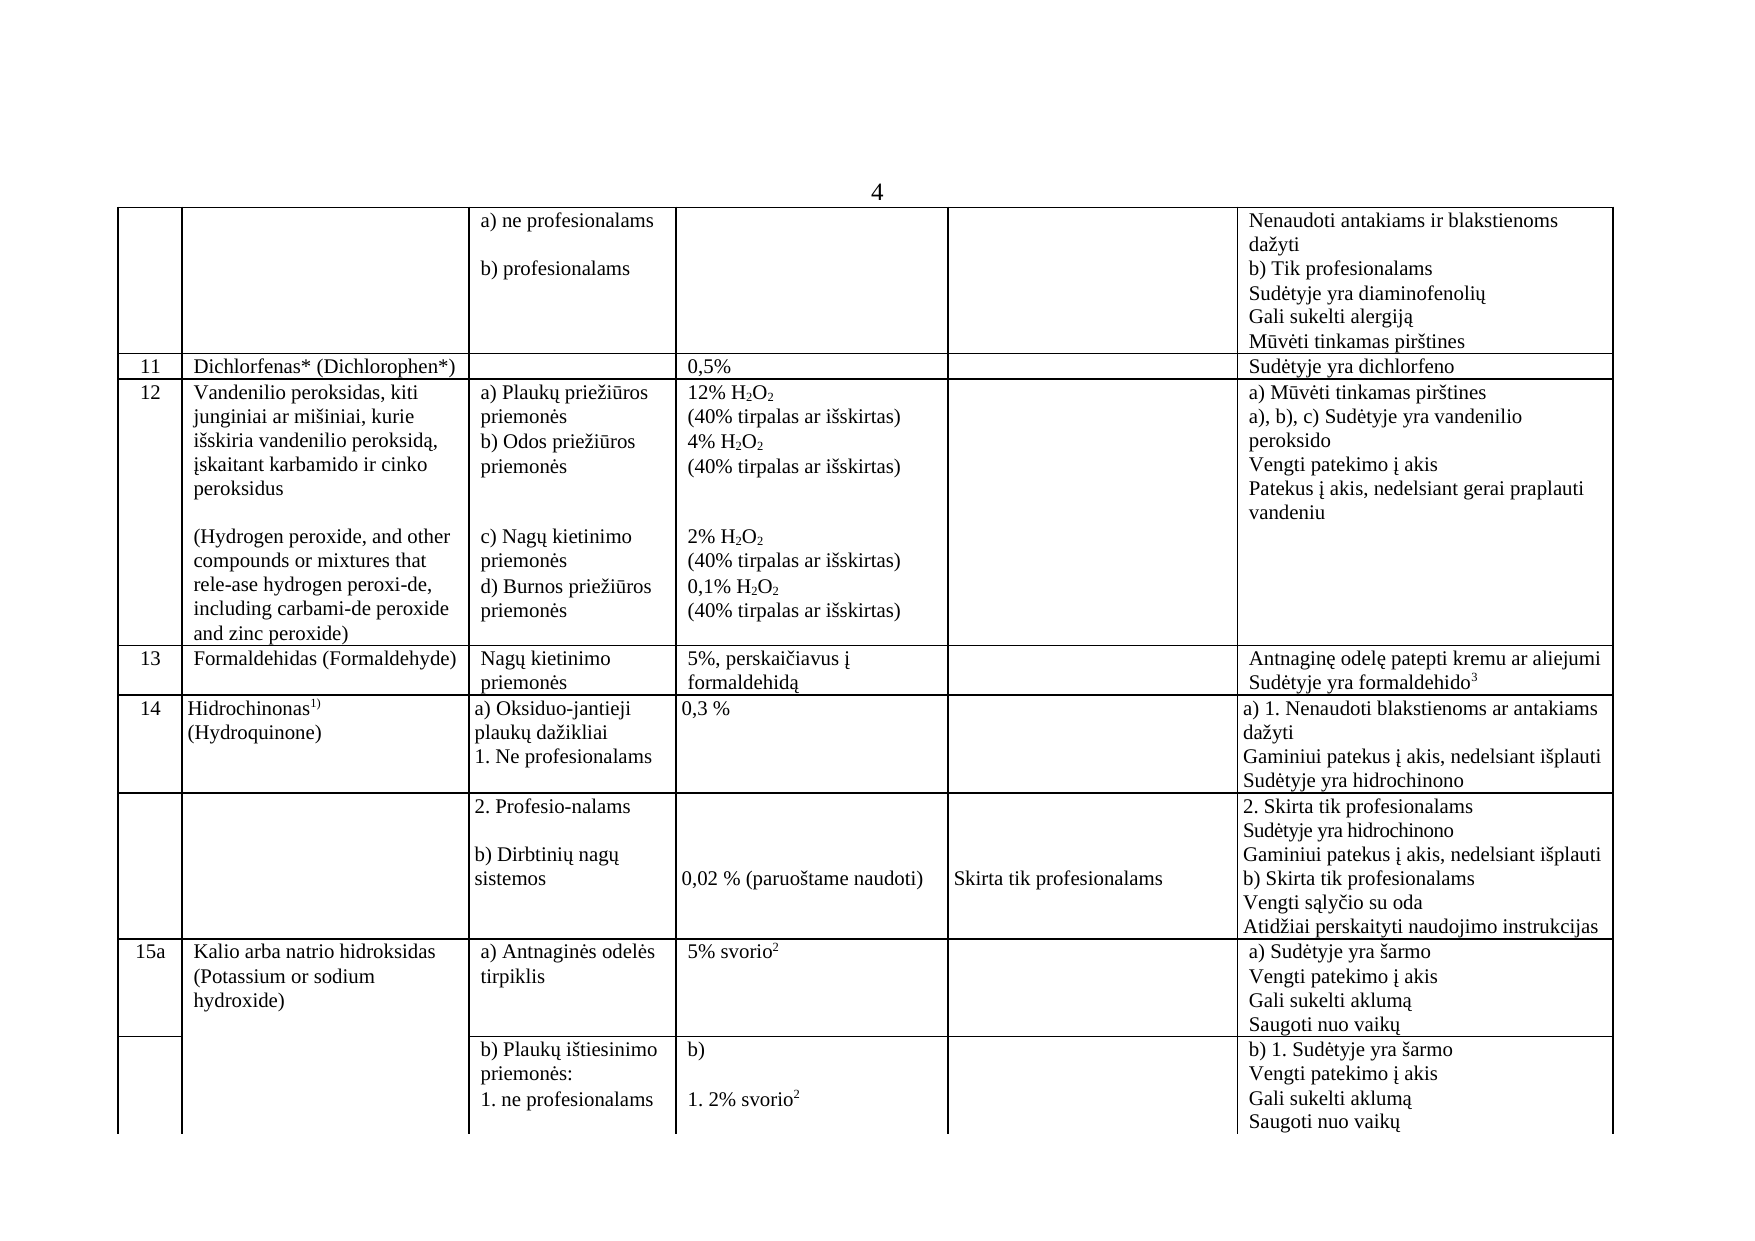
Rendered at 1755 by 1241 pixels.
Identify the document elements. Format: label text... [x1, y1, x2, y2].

table_cell [119, 208, 181, 256]
table_cell [183, 208, 468, 256]
table_cell b) [677, 1037, 947, 1085]
table_cell [949, 1085, 1237, 1133]
table_cell [949, 744, 1237, 792]
table_cell a) Mūvėti tinkamas pirštines a), b), c) Sudėtyje yra vandenilio peroksido Vengti patekimo į akis Patekus į akis, nedelsiant gerai praplauti vandeniu [1238, 380, 1612, 524]
table_cell [949, 1037, 1237, 1085]
table_cell [1614, 792, 1754, 938]
table_cell 2. Profesio-nalams b) Dirbtinių nagų sistemos [470, 794, 675, 938]
table_cell [677, 256, 947, 353]
table_cell b) 1. Sudėtyje yra šarmo Vengti patekimo į akis Gali sukelti aklumą Saugoti nuo vaikų [1238, 1037, 1612, 1133]
table_cell b) Plaukų ištiesinimo priemonės: [470, 1037, 675, 1085]
table_cell 1. 2% svorio2 [677, 1085, 947, 1133]
table_cell Sudėtyje yra dichlorfeno [1238, 354, 1612, 378]
table_cell 12% H2O2 (40% tirpalas ar išskirtas) [677, 380, 947, 428]
table_cell Dichlorfenas* (Dichlorophen*) [183, 354, 468, 378]
table_cell [1238, 524, 1612, 644]
table_cell [119, 256, 181, 353]
table_cell [1614, 1085, 1754, 1133]
table_cell a) Plaukų priežiūros priemonės [470, 380, 675, 428]
table_cell Nagų kietinimo priemonės [470, 646, 675, 694]
table_cell 13 [119, 646, 181, 694]
table_cell 15a [119, 940, 181, 1036]
table_cell Kalio arba natrio hidroksidas (Potassium or sodium hydroxide) [183, 940, 468, 1133]
table_cell 5% svorio2 [677, 940, 947, 1036]
table_cell [183, 256, 468, 353]
table_cell (Hydrogen peroxide, and other compounds or mixtures that rele-ase hydrogen peroxi-de, including carbami-de peroxide and zinc peroxide) [183, 524, 468, 644]
table_cell b) Tik profesionalams Sudėtyje yra diaminofenolių Gali sukelti alergiją Mūvėti tinkamas pirštines [1238, 256, 1612, 353]
table_cell b) profesionalams [470, 256, 675, 353]
table_cell [1614, 256, 1754, 353]
table_cell [119, 428, 181, 524]
table_cell c) Nagų kietinimo priemonės [470, 524, 675, 572]
table_cell [183, 744, 468, 792]
table_cell [949, 428, 1237, 524]
table_cell Formaldehidas (Formaldehyde) [183, 646, 468, 694]
table_cell [119, 1037, 181, 1085]
table_cell [949, 354, 1237, 378]
table_cell 0,02 % (paruoštame naudoti) [677, 794, 947, 938]
table_cell 14 [119, 696, 181, 744]
table_cell [1614, 207, 1754, 256]
table_cell 1. Ne profesionalams [470, 744, 675, 792]
table_cell Vandenilio peroksidas, kiti junginiai ar mišiniai, kurie išskiria vandenilio peroksidą, įskaitant karbamido ir cinko peroksidus [183, 380, 468, 524]
table_cell [949, 256, 1237, 353]
table_cell 4% H2O2 (40% tirpalas ar išskirtas) [677, 428, 947, 524]
table_cell a) Antnaginės odelės tirpiklis [470, 940, 675, 1036]
table_cell [1614, 378, 1754, 428]
table_cell [949, 940, 1237, 1036]
table_cell Antnaginę odelę patepti kremu ar aliejumi Sudėtyje yra formaldehido3 [1238, 646, 1612, 694]
table_cell 0,5% [677, 354, 947, 378]
table_cell a) Oksiduo-jantieji plaukų dažikliai [470, 696, 675, 744]
table_cell 2% H2O2 (40% tirpalas ar išskirtas) [677, 524, 947, 572]
table_cell [949, 696, 1237, 744]
table_cell [119, 744, 181, 792]
table_cell [677, 744, 947, 792]
table_cell [949, 208, 1237, 256]
table_cell Nenaudoti antakiams ir blakstienoms dažyti [1238, 208, 1612, 256]
table_cell [1614, 694, 1754, 744]
table_cell [949, 572, 1237, 644]
table_cell [949, 646, 1237, 694]
table_cell [1614, 1036, 1754, 1085]
table_cell [119, 794, 181, 938]
table_cell a) 1. Nenaudoti blakstienoms ar antakiams dažyti [1238, 696, 1612, 744]
table_cell [470, 354, 675, 378]
table_cell [1614, 572, 1754, 644]
table_cell 5%, perskaičiavus į formaldehidą [677, 646, 947, 694]
table_cell a) Sudėtyje yra šarmo Vengti patekimo į akis Gali sukelti aklumą Saugoti nuo vaikų [1238, 940, 1612, 1036]
table_cell Gaminiui patekus į akis, nedelsiant išplauti Sudėtyje yra hidrochinono [1238, 744, 1612, 792]
table_cell a) ne profesionalams [470, 208, 675, 256]
table_cell 0,1% H2O2 (40% tirpalas ar išskirtas) [677, 572, 947, 644]
table_cell Skirta tik profesionalams [949, 794, 1237, 938]
table_cell [119, 1085, 181, 1133]
table_cell b) Odos priežiūros priemonės [470, 428, 675, 524]
table_cell [1614, 744, 1754, 792]
table_cell [119, 524, 181, 572]
table_cell [1614, 645, 1754, 694]
table_cell 0,3 % [677, 696, 947, 744]
table_cell 1. ne profesionalams [470, 1085, 675, 1133]
table_cell [1614, 428, 1754, 524]
table_cell 12 [119, 380, 181, 428]
table_cell [183, 794, 468, 938]
table_cell [949, 380, 1237, 428]
table_cell [119, 572, 181, 644]
table_cell 2. Skirta tik profesionalams Sudėtyje yra hidrochinono Gaminiui patekus į akis, nedelsiant išplauti b) Skirta tik profesionalams Vengti sąlyčio su oda Atidžiai perskaityti naudojimo instrukcijas [1238, 794, 1612, 938]
table_cell Hidrochinonas1) (Hydroquinone) [183, 696, 468, 744]
table_cell [1614, 524, 1754, 572]
table_cell [677, 208, 947, 256]
table_cell [1614, 353, 1754, 378]
table_cell [949, 524, 1237, 572]
table_cell [1614, 938, 1754, 1036]
table_cell d) Burnos priežiūros priemonės [470, 572, 675, 644]
table_cell 11 [119, 354, 181, 378]
